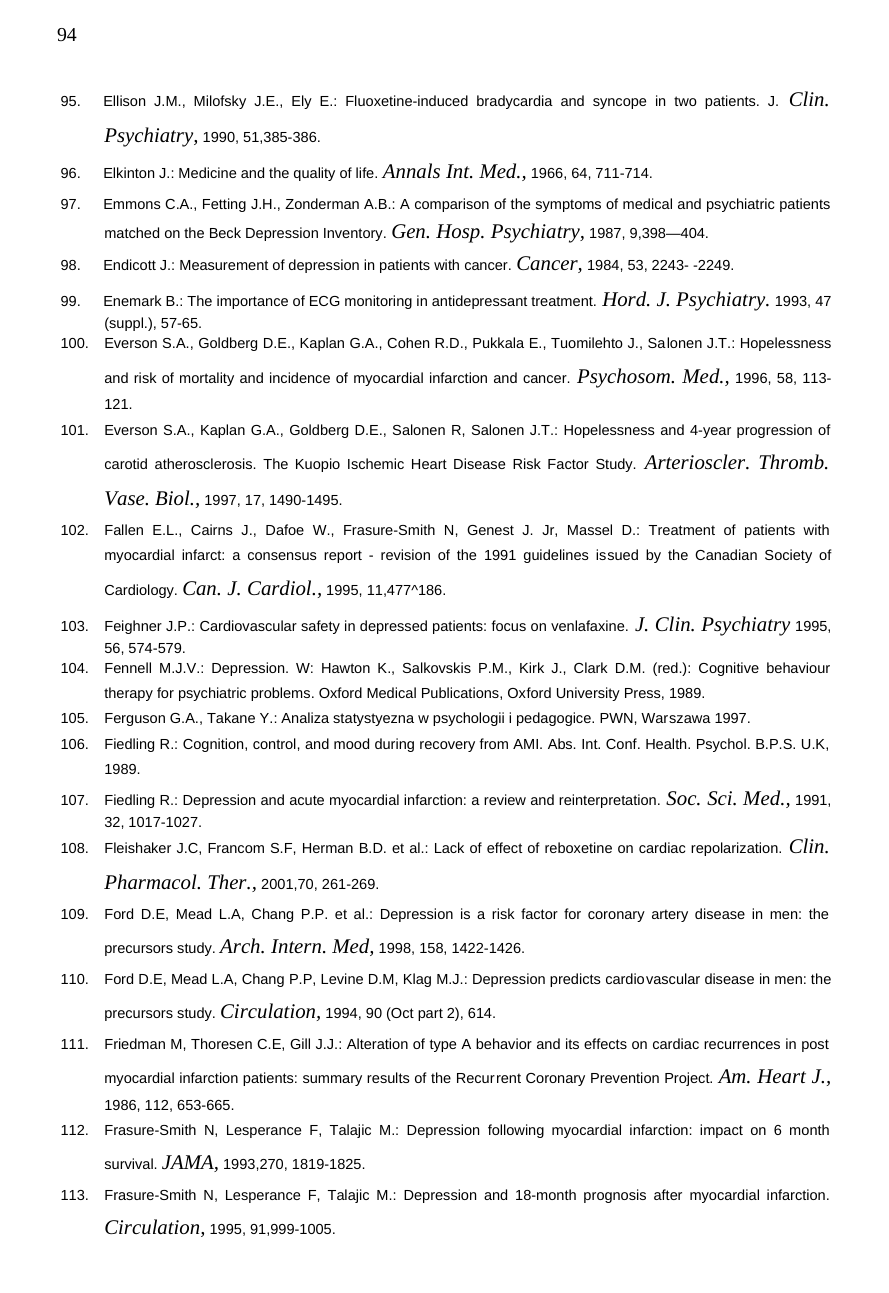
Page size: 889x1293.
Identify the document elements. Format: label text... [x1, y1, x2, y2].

list Ellison J.M., Milofsky J.E., Ely E.: Fluoxetine-induced bradycardia and syncope in two patients. J. Clin. Psychiatry, 1990, 51,385-386. [60, 87, 831, 147]
list Ferguson G.A., Takane Y.: Analiza statystyezna w psychologii i pedagogice. PWN, War­szawa 1997. [60, 710, 831, 727]
list Fleishaker J.C, Francom S.F, Herman B.D. et al.: Lack of effect of reboxetine on cardiac repolarization. Clin. Pharmacol. Ther., 2001,70, 261-269. [60, 834, 831, 894]
list Elkinton J.: Medicine and the quality of life. Annals Int. Med., 1966, 64, 711-714. [60, 159, 831, 183]
text 94 [57, 23, 82, 46]
list Fennell M.J.V.: Depression. W: Hawton K., Salkovskis P.M., Kirk J., Clark D.M. (red.): Cognitive behaviour therapy for psychiatric problems. Oxford Medical Publications, Ox­ford University Press, 1989. [60, 660, 831, 702]
list Fallen E.L., Cairns J., Dafoe W., Frasure-Smith N, Genest J. Jr, Massel D.: Treatment of patients with myocardial infarct: a consensus report - revision of the 1991 guidelines is­sued by the Canadian Society of Cardiology. Can. J. Cardiol., 1995, 11,477^186. [60, 522, 831, 600]
list Enemark B.: The importance of ECG monitoring in antidepressant treatment. Hord. J. Psychiatry. 1993, 47 (suppl.), 57-65. [60, 287, 831, 331]
list Ford D.E, Mead L.A, Chang P.P, Levine D.M, Klag M.J.: Depression predicts cardio­vascular disease in men: the precursors study. Circulation, 1994, 90 (Oct part 2), 614. [60, 971, 831, 1023]
list Everson S.A., Kaplan G.A., Goldberg D.E., Salonen R, Salonen J.T.: Hopelessness and 4-year progression of carotid atherosclerosis. The Kuopio Ischemic Heart Disease Risk Factor Study. Arterioscler. Thromb. Vase. Biol., 1997, 17, 1490-1495. [60, 421, 831, 510]
list Fiedling R.: Cognition, control, and mood during recovery from AMI. Abs. Int. Conf. Health. Psychol. B.P.S. U.K, 1989. [60, 735, 831, 777]
list Feighner J.P.: Cardiovascular safety in depressed patients: focus on venlafaxine. J. Clin. Psychiatry 1995, 56, 574-579. [60, 612, 831, 656]
list Ford D.E, Mead L.A, Chang P.P. et al.: Depression is a risk factor for coronary artery disease in men: the precursors study. Arch. Intern. Med, 1998, 158, 1422-1426. [60, 906, 831, 958]
list Fiedling R.: Depression and acute myocardial infarction: a review and reinterpretation. Soc. Sci. Med., 1991, 32, 1017-1027. [60, 786, 831, 830]
list Emmons C.A., Fetting J.H., Zonderman A.B.: A comparison of the symptoms of medical and psychiatric patients matched on the Beck Depression Inventory. Gen. Hosp. Psychia­try, 1987, 9,398—404. [60, 196, 831, 243]
list Frasure-Smith N, Lesperance F, Talajic M.: Depression and 18-month prognosis after myocardial infarction. Circulation, 1995, 91,999-1005. [60, 1186, 831, 1237]
list Frasure-Smith N, Lesperance F, Talajic M.: Depression following myocardial infarction: impact on 6 month survival. JAMA, 1993,270, 1819-1825. [60, 1122, 831, 1174]
list Everson S.A., Goldberg D.E., Kaplan G.A., Cohen R.D., Pukkala E., Tuomilehto J., Sa­lonen J.T.: Hopelessness and risk of mortality and incidence of myocardial infarction and cancer. Psychosom. Med., 1996, 58, 113-121. [60, 335, 831, 413]
list Endicott J.: Measurement of depression in patients with cancer. Cancer, 1984, 53, 2243- -2249. [60, 251, 831, 275]
list Friedman M, Thoresen C.E, Gill J.J.: Alteration of type A behavior and its effects on cardiac recurrences in post myocardial infarction patients: summary results of the Recur­rent Coronary Prevention Project. Am. Heart J., 1986, 112, 653-665. [60, 1035, 831, 1113]
